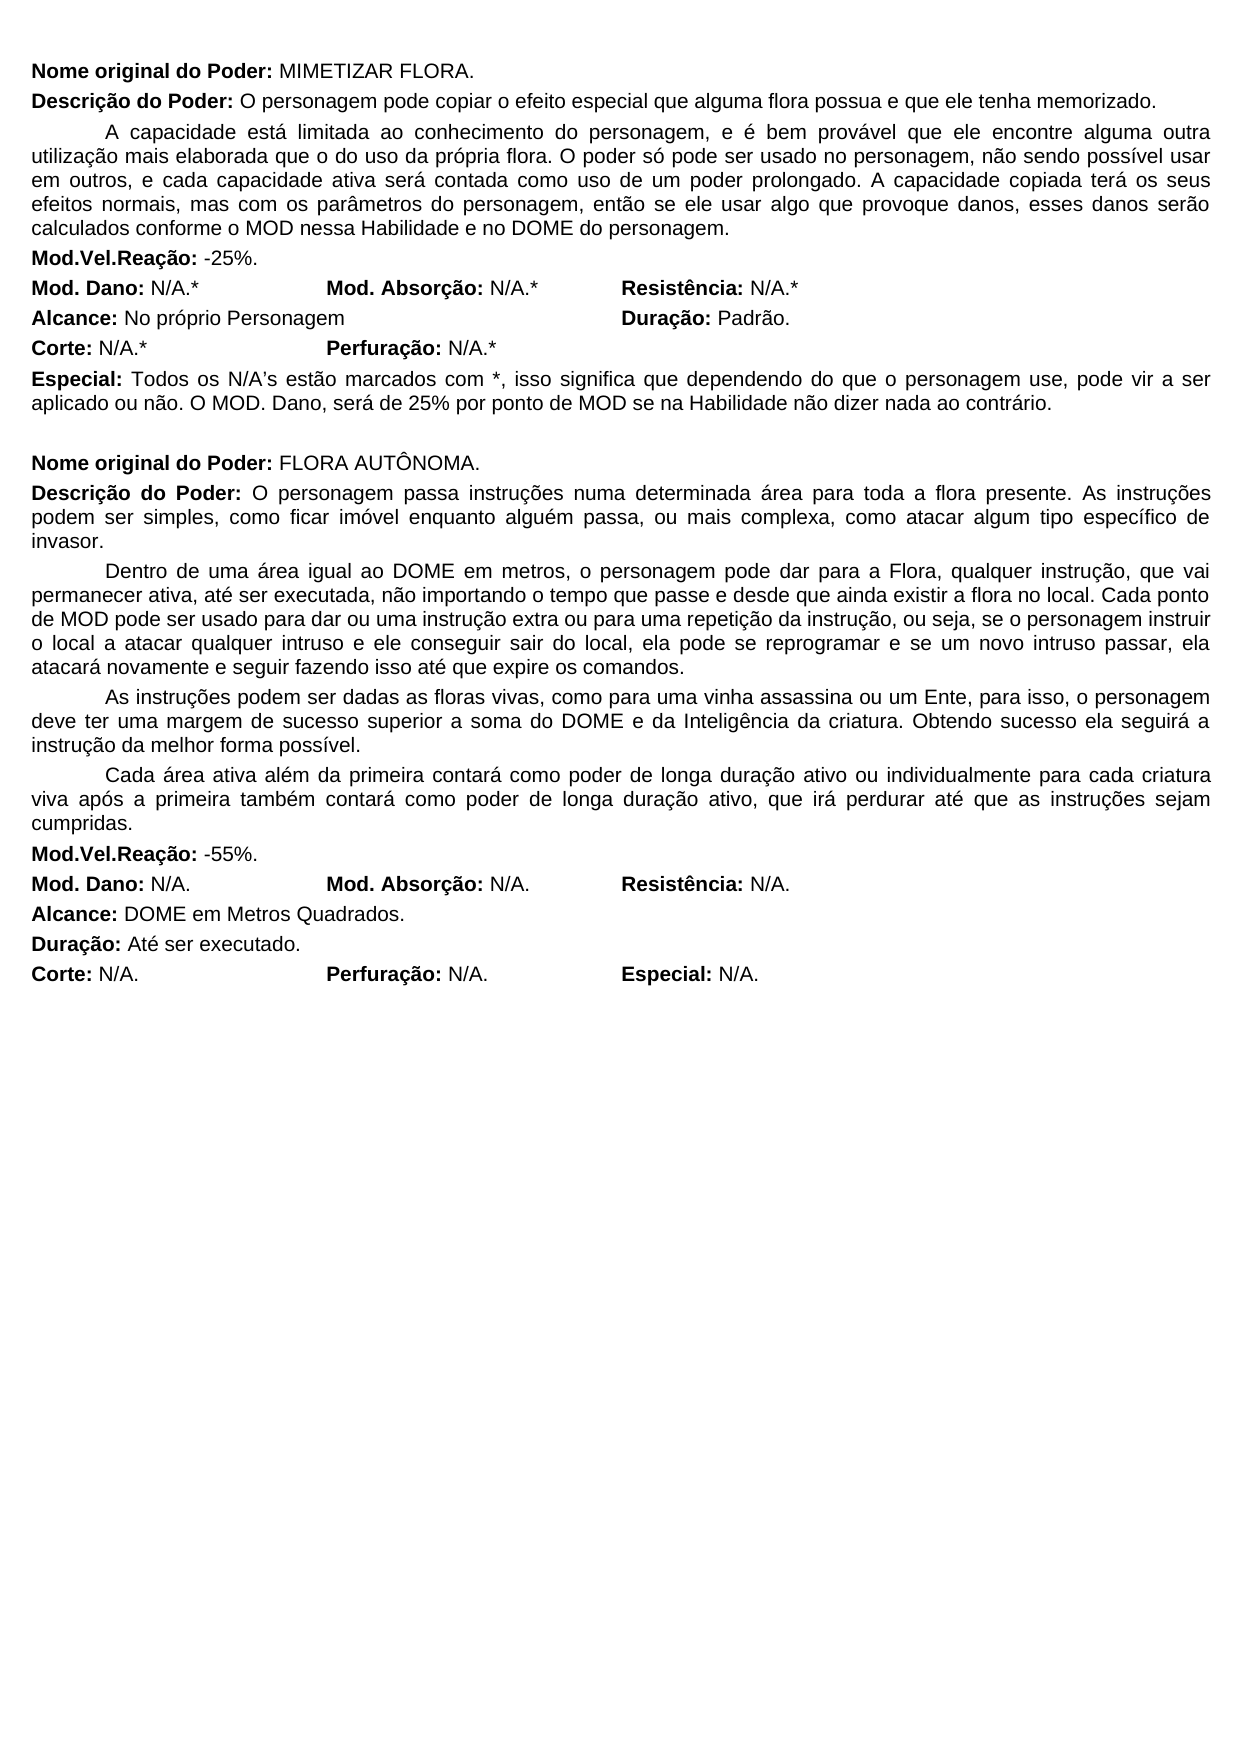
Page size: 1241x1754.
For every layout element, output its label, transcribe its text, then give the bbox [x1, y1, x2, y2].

text As instruções podem ser dadas as floras vivas, como para uma vinha assassina ou um Ente, para isso, o personagem deve ter uma margem de sucesso superior a soma do DOME e da Inteligência da criatura. Obtendo sucesso ela seguirá a instrução da melhor forma possível. [31, 685, 1212, 757]
text Nome original do Poder: FLORA AUTÔNOMA. [31, 451, 1212, 475]
text Mod.Vel.Reação: -55%. [31, 841, 1212, 865]
text Cada área ativa além da primeira contará como poder de longa duração ativo ou individualmente para cada criatura viva após a primeira também contará como poder de longa duração ativo, que irá perdurar até que as instruções sejam cumpridas. [31, 763, 1212, 835]
text Mod.Vel.Reação: -25%. [31, 246, 1212, 269]
text Mod. Dano: N/A. Mod. Absorção: N/A. Resistência: N/A. [31, 872, 1212, 896]
text Mod. Dano: N/A.* Mod. Absorção: N/A.* Resistência: N/A.* [31, 276, 1212, 300]
text Nome original do Poder: MIMETIZAR FLORA. [31, 59, 1212, 83]
text Corte: N/A.* Perfuração: N/A.* [31, 336, 1212, 360]
text Duração: Até ser executado. [31, 932, 1212, 956]
text Alcance: No próprio Personagem Duração: Padrão. [31, 306, 1212, 330]
text A capacidade está limitada ao conhecimento do personagem, e é bem provável que ele encontre alguma outra utilização mais elaborada que o do uso da própria flora. O poder só pode ser usado no personagem, não sendo possível usar em outros, e cada capacidade ativa será contada como uso de um poder prolongado. A capacidade copiada terá os seus efeitos normais, mas com os parâmetros do personagem, então se ele usar algo que provoque danos, esses danos serão calculados conforme o MOD nessa Habilidade e no DOME do personagem. [31, 119, 1212, 239]
text Especial: Todos os N/A’s estão marcados com *, isso significa que dependendo do que o personagem use, pode vir a ser aplicado ou não. O MOD. Dano, será de 25% por ponto de MOD se na Habilidade não dizer nada ao contrário. [31, 366, 1212, 414]
text Descrição do Poder: O personagem passa instruções numa determinada área para toda a flora presente. As instruções podem ser simples, como ficar imóvel enquanto alguém passa, ou mais complexa, como atacar algum tipo específico de invasor. [31, 481, 1212, 553]
text Corte: N/A. Perfuração: N/A. Especial: N/A. [31, 962, 1212, 986]
text Descrição do Poder: O personagem pode copiar o efeito especial que alguma flora possua e que ele tenha memorizado. [31, 89, 1212, 113]
text Alcance: DOME em Metros Quadrados. [31, 902, 1212, 926]
text Dentro de uma área igual ao DOME em metros, o personagem pode dar para a Flora, qualquer instrução, que vai permanecer ativa, até ser executada, não importando o tempo que passe e desde que ainda existir a flora no local. Cada ponto de MOD pode ser usado para dar ou uma instrução extra ou para uma repetição da instrução, ou seja, se o personagem instruir o local a atacar qualquer intruso e ele conseguir sair do local, ela pode se reprogramar e se um novo intruso passar, ela atacará novamente e seguir fazendo isso até que expire os comandos. [31, 559, 1212, 679]
